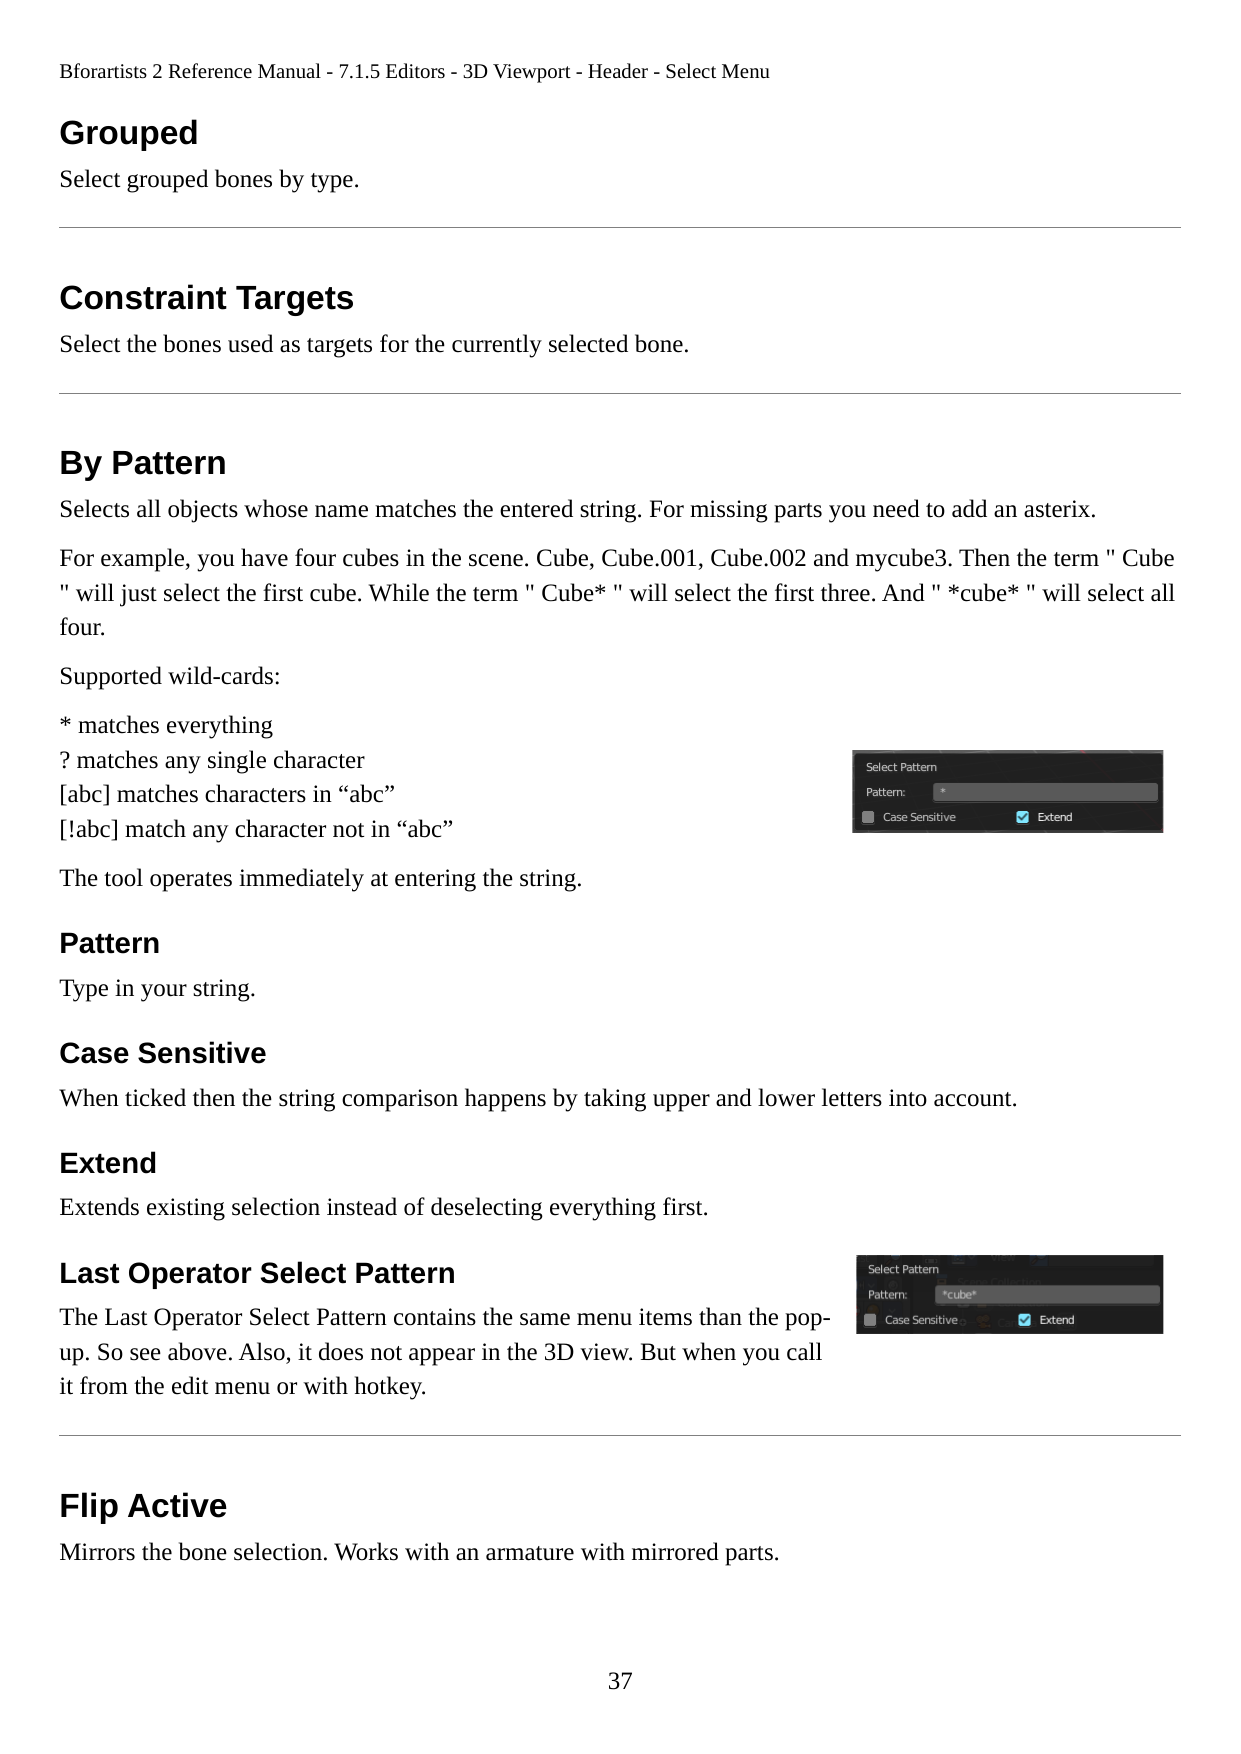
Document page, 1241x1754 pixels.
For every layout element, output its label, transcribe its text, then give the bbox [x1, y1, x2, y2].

subtitle Constraint Targets [59, 278, 1181, 316]
text Mirrors the bone selection. Works with an armature with mirrored parts. [59, 1537, 1181, 1565]
subtitle Last Operator Select Pattern [59, 1256, 856, 1290]
subtitle Extend [59, 1146, 1181, 1180]
text When ticked then the string comparison happens by taking upper and lower letters into account. [59, 1083, 1181, 1111]
picture [856, 1255, 1164, 1334]
text The tool operates immediately at entering the string. [59, 863, 1181, 892]
text Selects all objects whose name matches the entered string. For missing parts you need to add an asterix. [59, 494, 1181, 523]
picture [852, 750, 1164, 833]
text Supported wild-cards: [59, 661, 1181, 690]
text For example, you have four cubes in the scene. Cube, Cube.001, Cube.002 and mycube3. Then the term " Cube " will just select the first cube. While the term " Cube* " will select the first three. And " *cube* " will select all four. [59, 543, 1181, 641]
subtitle [1164, 1256, 1181, 1290]
subtitle Pattern [59, 926, 1181, 960]
subtitle Grouped [59, 113, 1181, 151]
text Extends existing selection instead of deselecting everything first. [59, 1192, 1181, 1221]
text * matches everything ? matches any single character [abc] matches characters in “abc” [!abc] match any character not in “abc” [59, 710, 1181, 842]
subtitle Flip Active [59, 1485, 1181, 1524]
text Select grouped bones by type. [59, 164, 1181, 192]
subtitle Case Sensitive [59, 1036, 1181, 1070]
text Type in your string. [59, 973, 1181, 1001]
text The Last Operator Select Pattern contains the same menu items than the pop-up. So see above. Also, it does not appear in the 3D view. But when you call it from the edit menu or with hotkey. [59, 1302, 1181, 1400]
text Select the bones used as targets for the currently selected bone. [59, 329, 1181, 358]
subtitle By Pattern [59, 443, 1181, 482]
